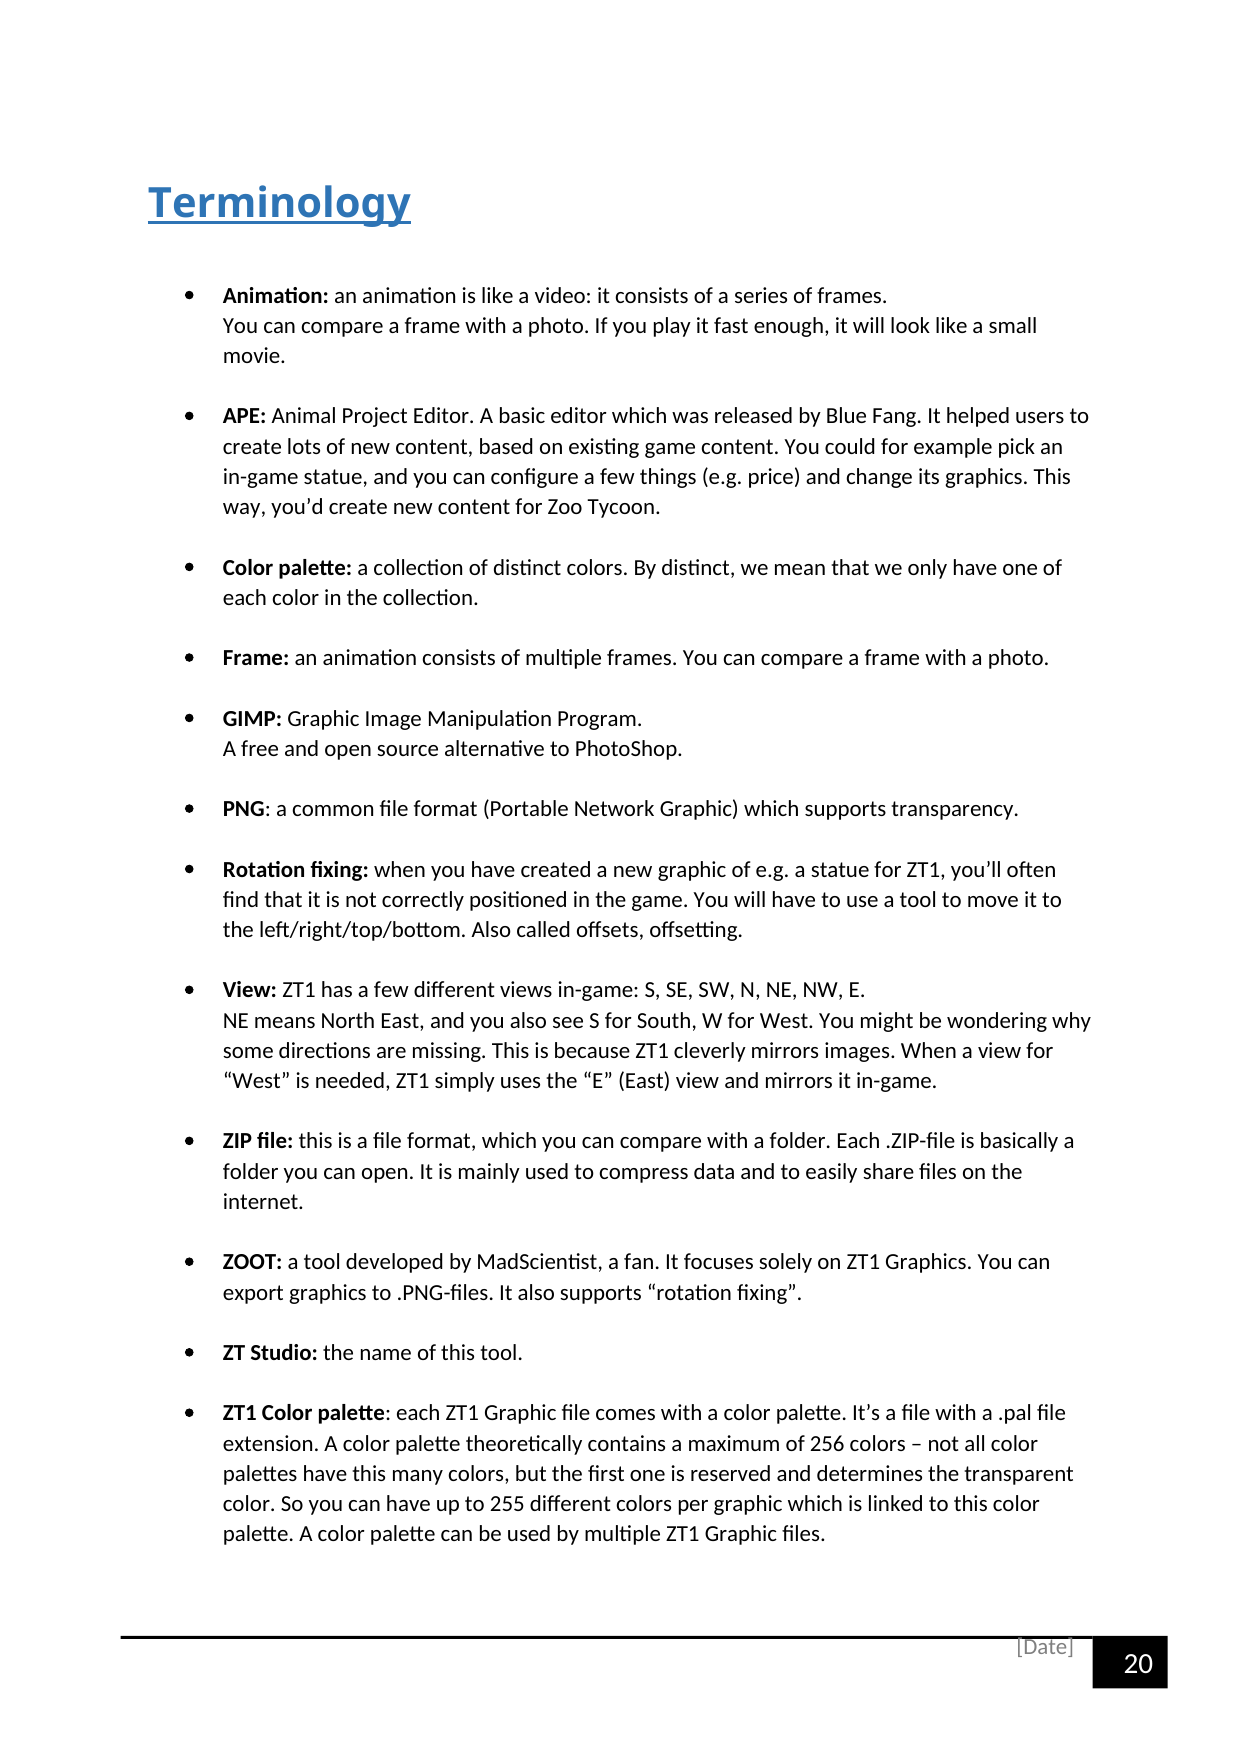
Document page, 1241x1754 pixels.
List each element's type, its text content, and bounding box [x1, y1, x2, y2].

list Animation: an animation is like a video: it consists of a series of frames. You can compare a frame with a photo. If you play it fast enough, it will look like a small movie. [185, 281, 1093, 399]
list GIMP: Graphic Image Manipulation Program. A free and open source alternative to PhotoShop. [185, 704, 1093, 792]
list ZT Studio: the name of this tool. [185, 1338, 1093, 1396]
list Rotation fixing: when you have created a new graphic of e.g. a statue for ZT1, you’ll often find that it is not correctly positioned in the game. You will have to use a tool to move it to the left/right/top/bottom. Also called offsets, offsetting. [185, 855, 1093, 973]
list PNG: a common file format (Portable Network Graphic) which supports transparency. [185, 794, 1093, 852]
list View: ZT1 has a few different views in-game: S, SE, SW, N, NE, NW, E. NE means North East, and you also see S for South, W for West. You might be wondering why some directions are missing. This is because ZT1 cleverly mirrors images. When a view for “West” is needed, ZT1 simply uses the “E” (East) view and mirrors it in-game. [185, 976, 1093, 1124]
list APE: Animal Project Editor. A basic editor which was released by Blue Fang. It helped users to create lots of new content, based on existing game content. You could for example pick an in-game statue, and you can configure a few things (e.g. price) and change its graphics. This way, you’d create new content for Zoo Tycoon. [185, 402, 1093, 550]
list ZOOT: a tool developed by MadScientist, a fan. It focuses solely on ZT1 Graphics. You can export graphics to .PNG-files. It also supports “rotation fixing”. [185, 1247, 1093, 1336]
list ZIP file: this is a file format, which you can compare with a folder. Each .ZIP-file is basically a folder you can open. It is mainly used to compress data and to easily share files on the internet. [185, 1127, 1093, 1245]
list ZT1 Color palette: each ZT1 Graphic file comes with a color palette. It’s a file with a .pal file extension. A color palette theoretically contains a maximum of 256 colors – not all color palettes have this many colors, but the first one is reserved and determines the transparent color. So you can have up to 255 different colors per graphic which is linked to this color palette. A color palette can be used by multiple ZT1 Graphic files. [185, 1398, 1093, 1577]
subtitle Terminology [148, 173, 1093, 229]
list Color palette: a collection of distinct colors. By distinct, we mean that we only have one of each color in the collection. [185, 553, 1093, 641]
list Frame: an animation consists of multiple frames. You can compare a frame with a photo. [185, 643, 1093, 701]
